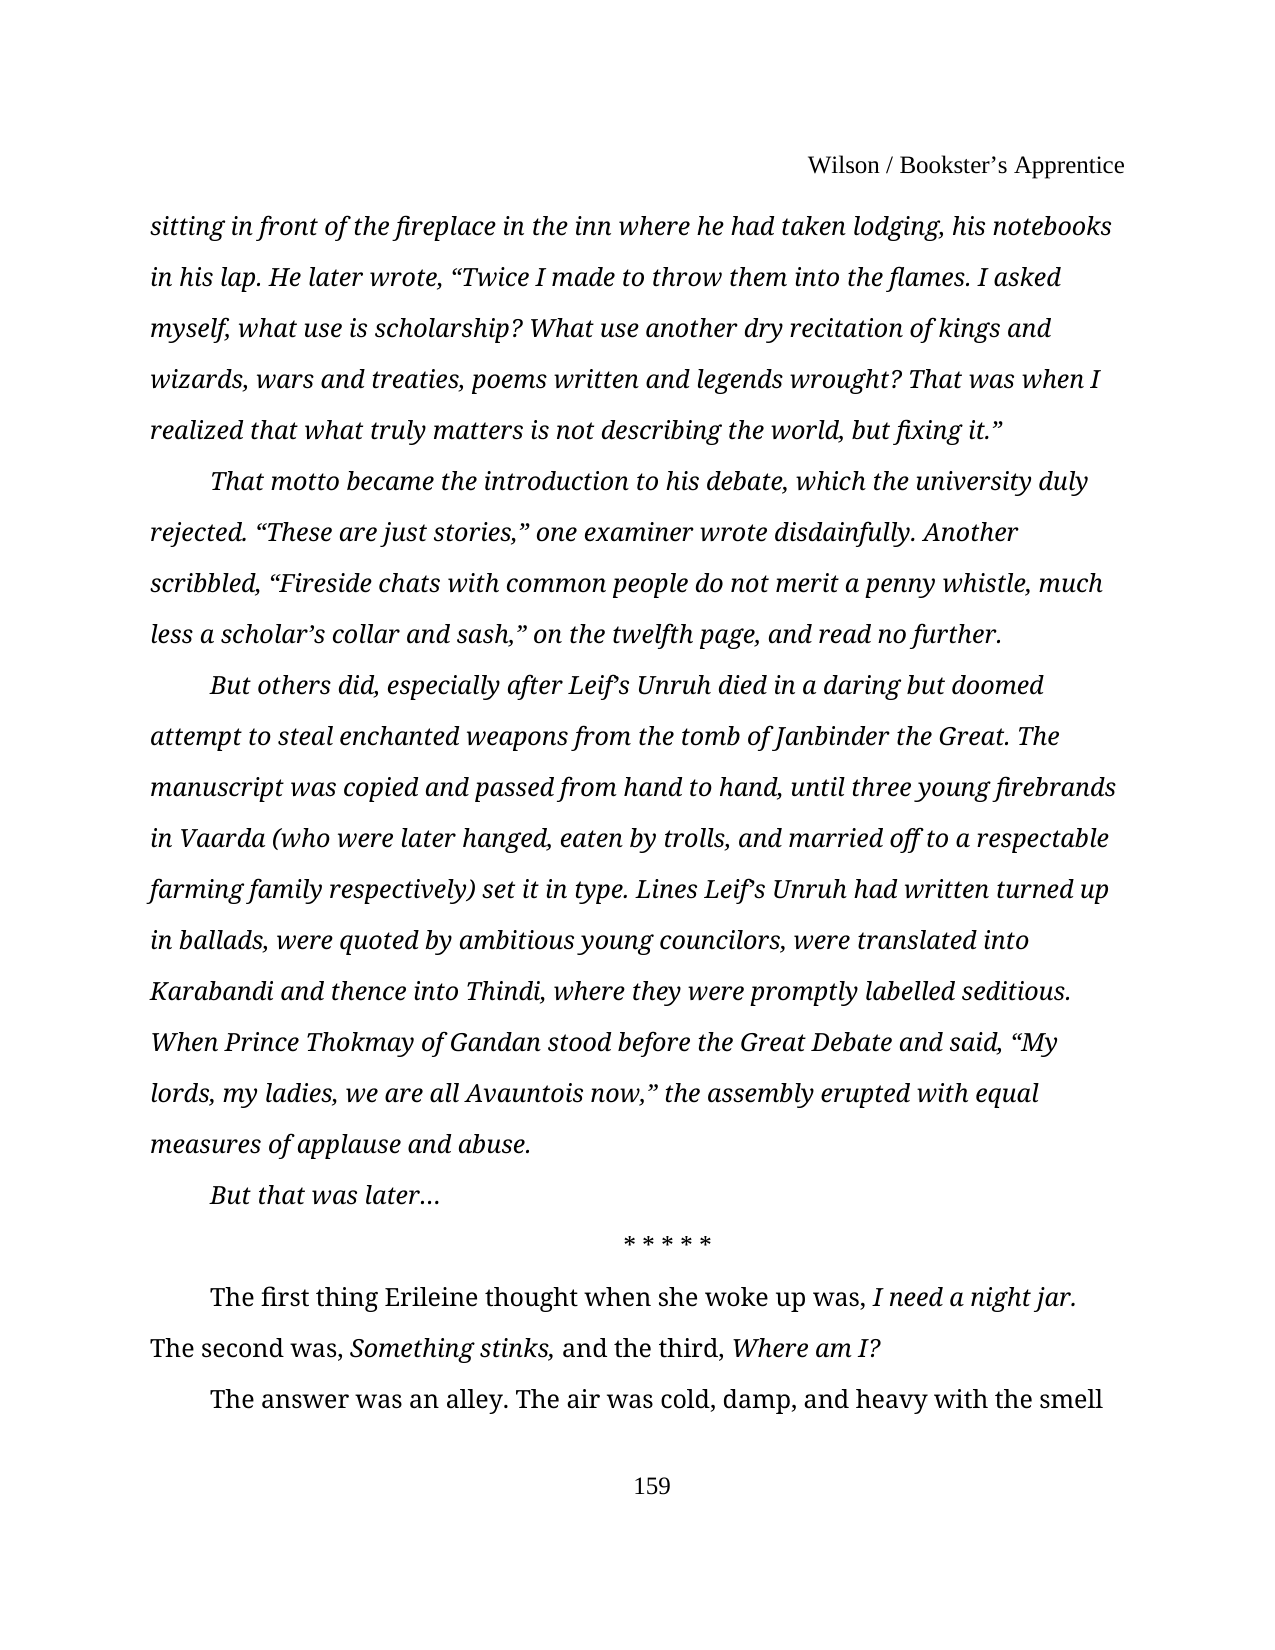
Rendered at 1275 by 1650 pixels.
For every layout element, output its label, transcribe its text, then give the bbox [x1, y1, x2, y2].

text The answer was an alley. The air was cold, damp, and heavy with the smell [150, 1382, 1125, 1416]
text But that was later… [150, 1178, 1125, 1212]
text * * * * * [150, 1229, 1125, 1263]
text That motto became the introduction to his debate, which the university duly rejected. “These are just stories,” one examiner wrote disdainfully. Another scribbled, “Fireside chats with common people do not merit a penny whistle, much less a scholar’s collar and sash,” on the twelfth page, and read no further. [150, 463, 1125, 651]
text sitting in front of the fireplace in the inn where he had taken lodging, his notebooks in his lap. He later wrote, “Twice I made to throw them into the flames. I asked myself, what use is scholarship? What use another dry recitation of kings and wizards, wars and treaties, poems written and legends wrought? That was when I realized that what truly matters is not describing the world, but fixing it.” [150, 208, 1125, 446]
text But others did, especially after Leif’s Unruh died in a daring but doomed attempt to steal enchanted weapons from the tomb of Janbinder the Great. The manuscript was copied and passed from hand to hand, until three young firebrands in Vaarda (who were later hanged, eaten by trolls, and married off to a respectable farming family respectively) set it in type. Lines Leif’s Unruh had written turned up in ballads, were quoted by ambitious young councilors, were translated into Karabandi and thence into Thindi, where they were promptly labelled seditious. When Prince Thokmay of Gandan stood before the Great Debate and said, “My lords, my ladies, we are all Avauntois now,” the assembly erupted with equal measures of applause and abuse. [150, 668, 1125, 1161]
text The first thing Erileine thought when she woke up was, I need a night jar. The second was, Something stinks, and the third, Where am I? [150, 1280, 1125, 1365]
